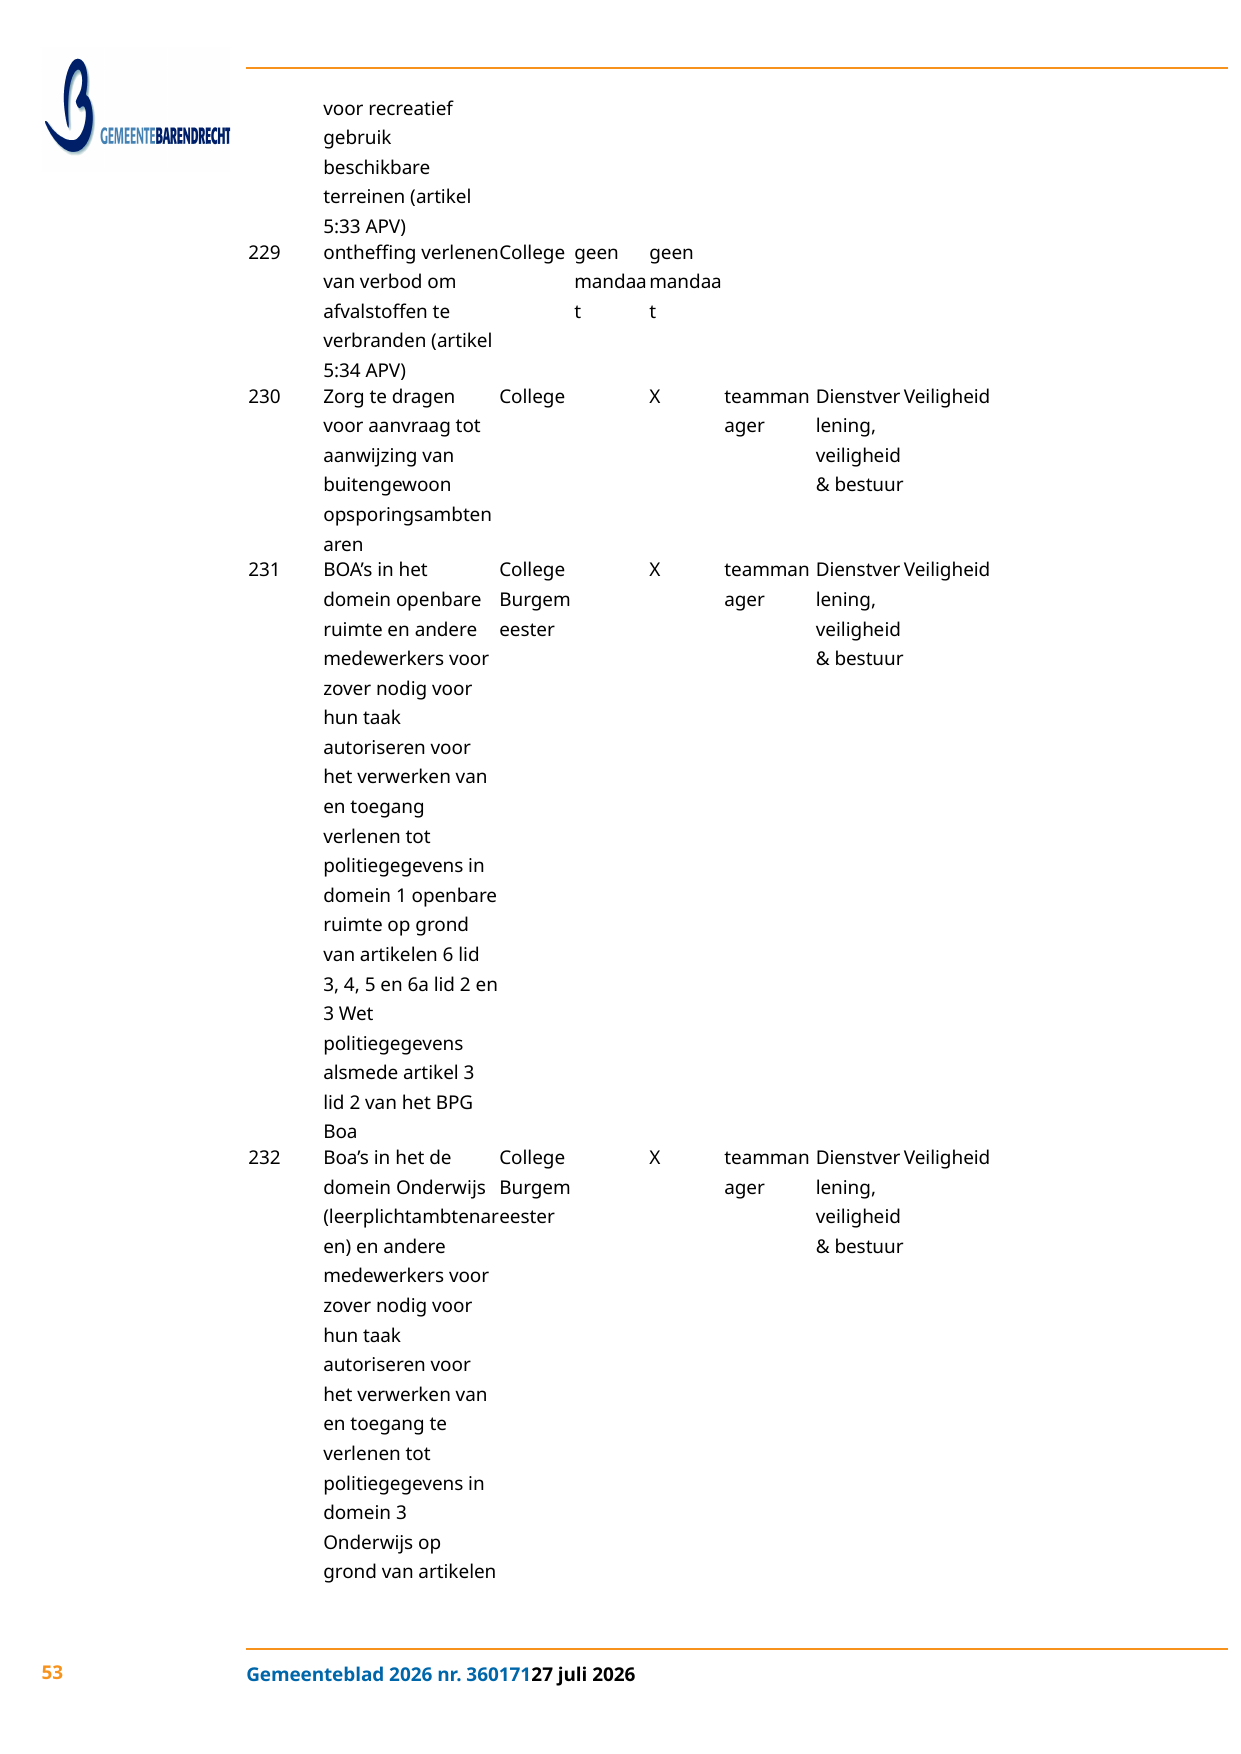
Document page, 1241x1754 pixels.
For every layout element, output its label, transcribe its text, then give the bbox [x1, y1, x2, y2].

table_cell [816, 239, 904, 383]
table_cell [574, 95, 649, 239]
table_cell 229 [248, 239, 323, 383]
table_cell Boa’s in het de domein Onderwijs (leerplichtambtenaren) en andere medewerkers voor zover nodig voor hun taak autoriseren voor het verwerken van en toegang te verlenen tot politiegegevens in domein 3 Onderwijs op grond van artikelen [323, 1144, 499, 1584]
table_cell [992, 1144, 1152, 1584]
table_cell teammanager [724, 1144, 816, 1584]
table_cell [574, 383, 649, 557]
table_cell Veiligheid [904, 383, 992, 557]
table_cell teammanager [724, 557, 816, 1144]
table_cell [649, 95, 724, 239]
table_cell Dienstverlening, veiligheid & bestuur [816, 1144, 904, 1584]
table_cell [816, 95, 904, 239]
table_cell Veiligheid [904, 557, 992, 1144]
table_cell Veiligheid [904, 1144, 992, 1584]
table_cell [574, 1144, 649, 1584]
table_cell geen mandaat [574, 239, 649, 383]
table_cell [992, 95, 1152, 239]
table_cell Zorg te dragen voor aanvraag tot aanwijzing van buitengewoon opsporingsambtenaren [323, 383, 499, 557]
table_cell College [499, 383, 574, 557]
table_cell [724, 95, 816, 239]
table_cell [724, 239, 816, 383]
table_cell [499, 95, 574, 239]
table_cell [248, 95, 323, 239]
table_cell [992, 239, 1152, 383]
table_cell [904, 239, 992, 383]
table_cell X [649, 1144, 724, 1584]
table_cell 232 [248, 1144, 323, 1584]
table_cell College Burgemeester [499, 1144, 574, 1584]
table_cell ontheffing verlenen van verbod om afvalstoffen te verbranden (artikel 5:34 APV) [323, 239, 499, 383]
table_cell [574, 557, 649, 1144]
table_cell geen mandaat [649, 239, 724, 383]
table_cell Dienstverlening, veiligheid & bestuur [816, 383, 904, 557]
table_cell Dienstverlening, veiligheid & bestuur [816, 557, 904, 1144]
table_cell X [649, 383, 724, 557]
table_cell BOA’s in het domein openbare ruimte en andere medewerkers voor zover nodig voor hun taak autoriseren voor het verwerken van en toegang verlenen tot politiegegevens in domein 1 openbare ruimte op grond van artikelen 6 lid 3, 4, 5 en 6a lid 2 en 3 Wet politiegegevens alsmede artikel 3 lid 2 van het BPG Boa [323, 557, 499, 1144]
table_cell 231 [248, 557, 323, 1144]
table_cell voor recreatief gebruik beschikbare terreinen (artikel 5:33 APV) [323, 95, 499, 239]
table_cell teammanager [724, 383, 816, 557]
table_cell 230 [248, 383, 323, 557]
table_cell [992, 557, 1152, 1144]
table_cell College [499, 239, 574, 383]
table_cell College Burgemeester [499, 557, 574, 1144]
table_cell [992, 383, 1152, 557]
table_cell X [649, 557, 724, 1144]
table_cell [904, 95, 992, 239]
picture [41, 47, 231, 172]
